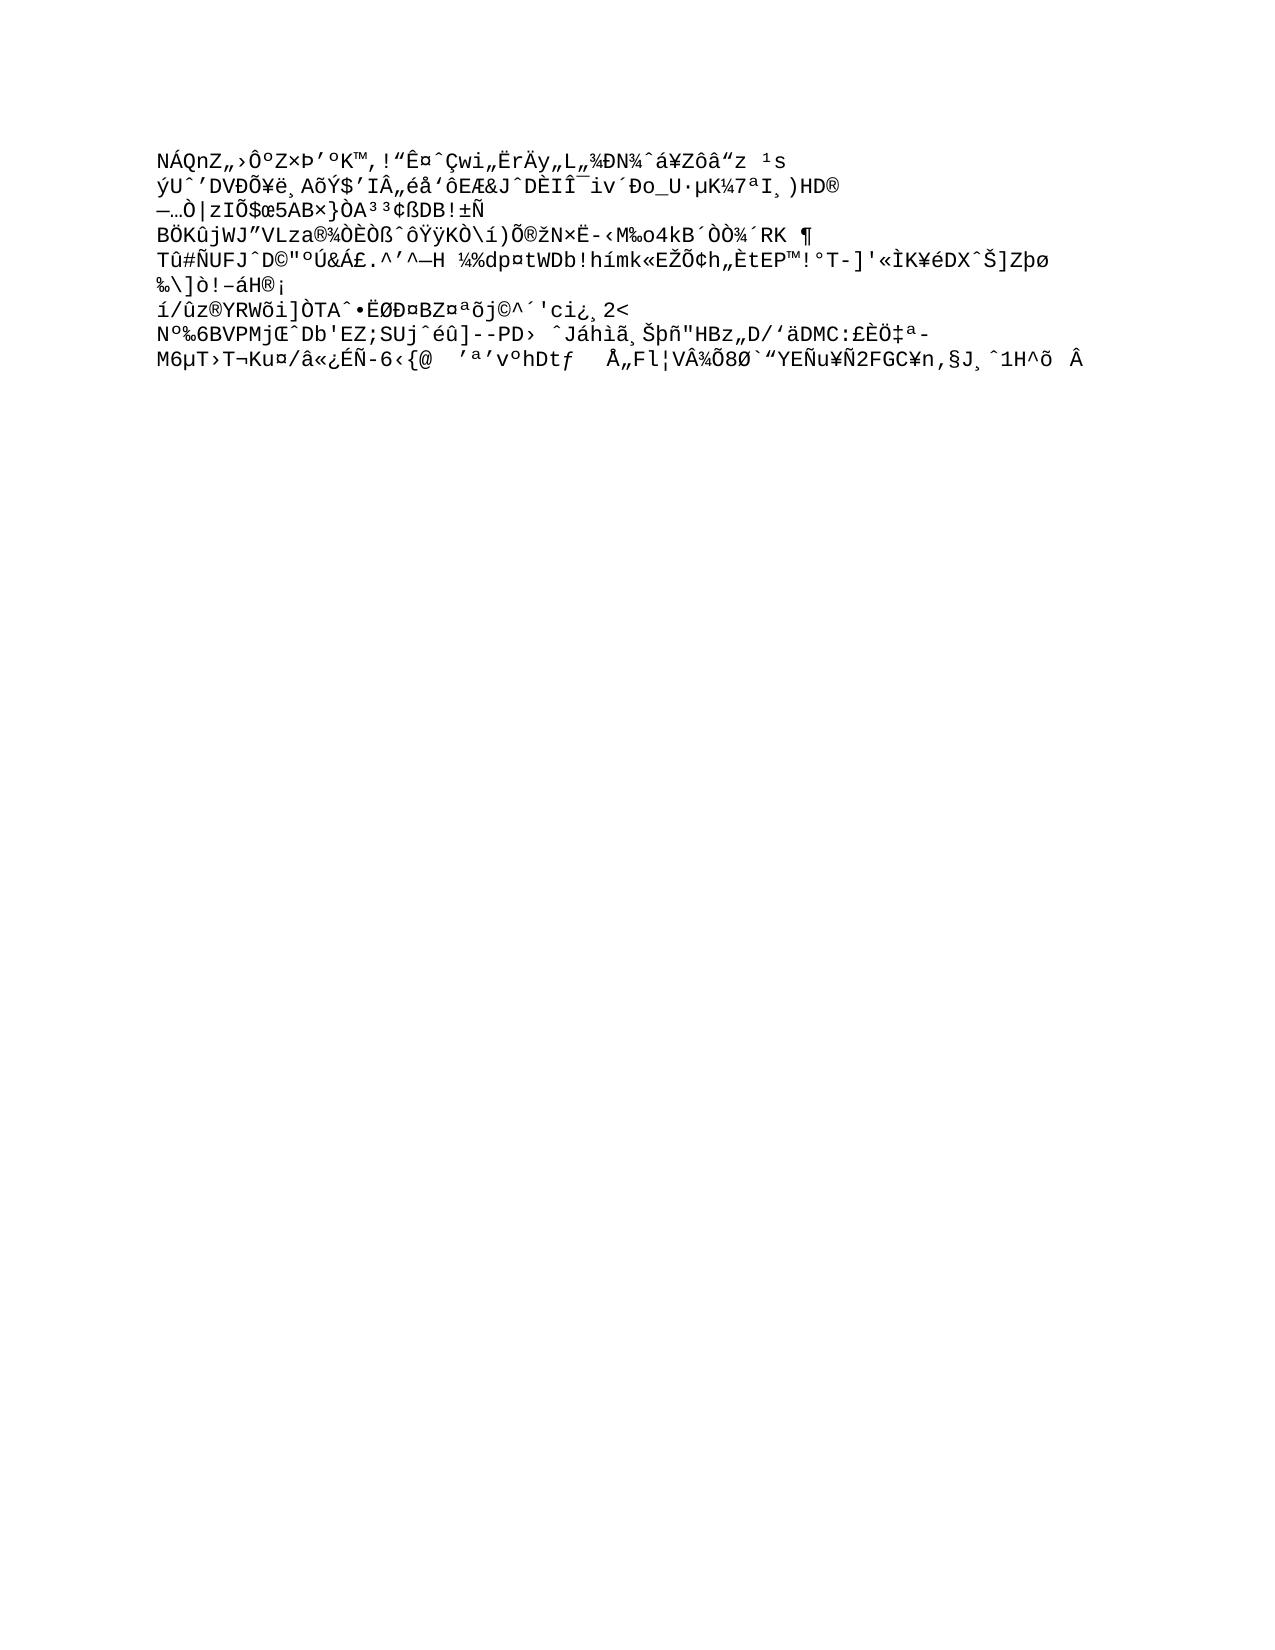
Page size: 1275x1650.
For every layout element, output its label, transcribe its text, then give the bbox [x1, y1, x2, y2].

text NÁQnZ„›ÔºZ×Þ’ºK™,!“Ê¤ˆÇwi„ËrÄy„L„¾ÐN¾ˆá¥Zôâ“z ¹s [156, 150, 1118, 175]
text —…Ò|zIÕ$œ5AB×}ÒA³³¢ßDB!±Ñ [156, 199, 1118, 224]
text ýUˆ’DVÐÕ¥ë¸AõÝ$’IÂ„éå‘ôEÆ&JˆDÈIÎ¯iv´Ðo_U·µK¼7ªI¸)HD® [156, 175, 1118, 199]
text BÖKûjWJ”VLza®¾ÒÈÒßˆôŸÿKÒ\í)Õ®žN×Ë‑‹­M‰o4kB´ÒÒ¾´RK ¶ Tû#ÑUFJˆD©"ºÚ&Á£.^’^—H ¼%dp¤tWDb!hímk«EŽÕ¢h„ÈtEP™!°T-]'«ÌK¥éDXˆŠ]Zþø‰\]ò!–áH®¡ í/ûz®YRWõi]ÒTAˆ•ËØÐ¤BZ¤ªõj©^´'ci¿¸2< Nº‰6BVPMjŒˆDb'EZ;SUjˆéû]--PD› ˆJáh­ìã¸Šþñ"HBz„D/‘äDMC:£ÈÖ‡ª­M6µT›T¬Ku¤/â«¿ÉÑ‑6‹{@ ’ª’vºhDtƒ Å„Fl¦VÂ¾Õ8Ø`“YEÑu¥Ñ2FGC¥n‚§J¸ˆ1H^õ Â [156, 224, 1118, 373]
